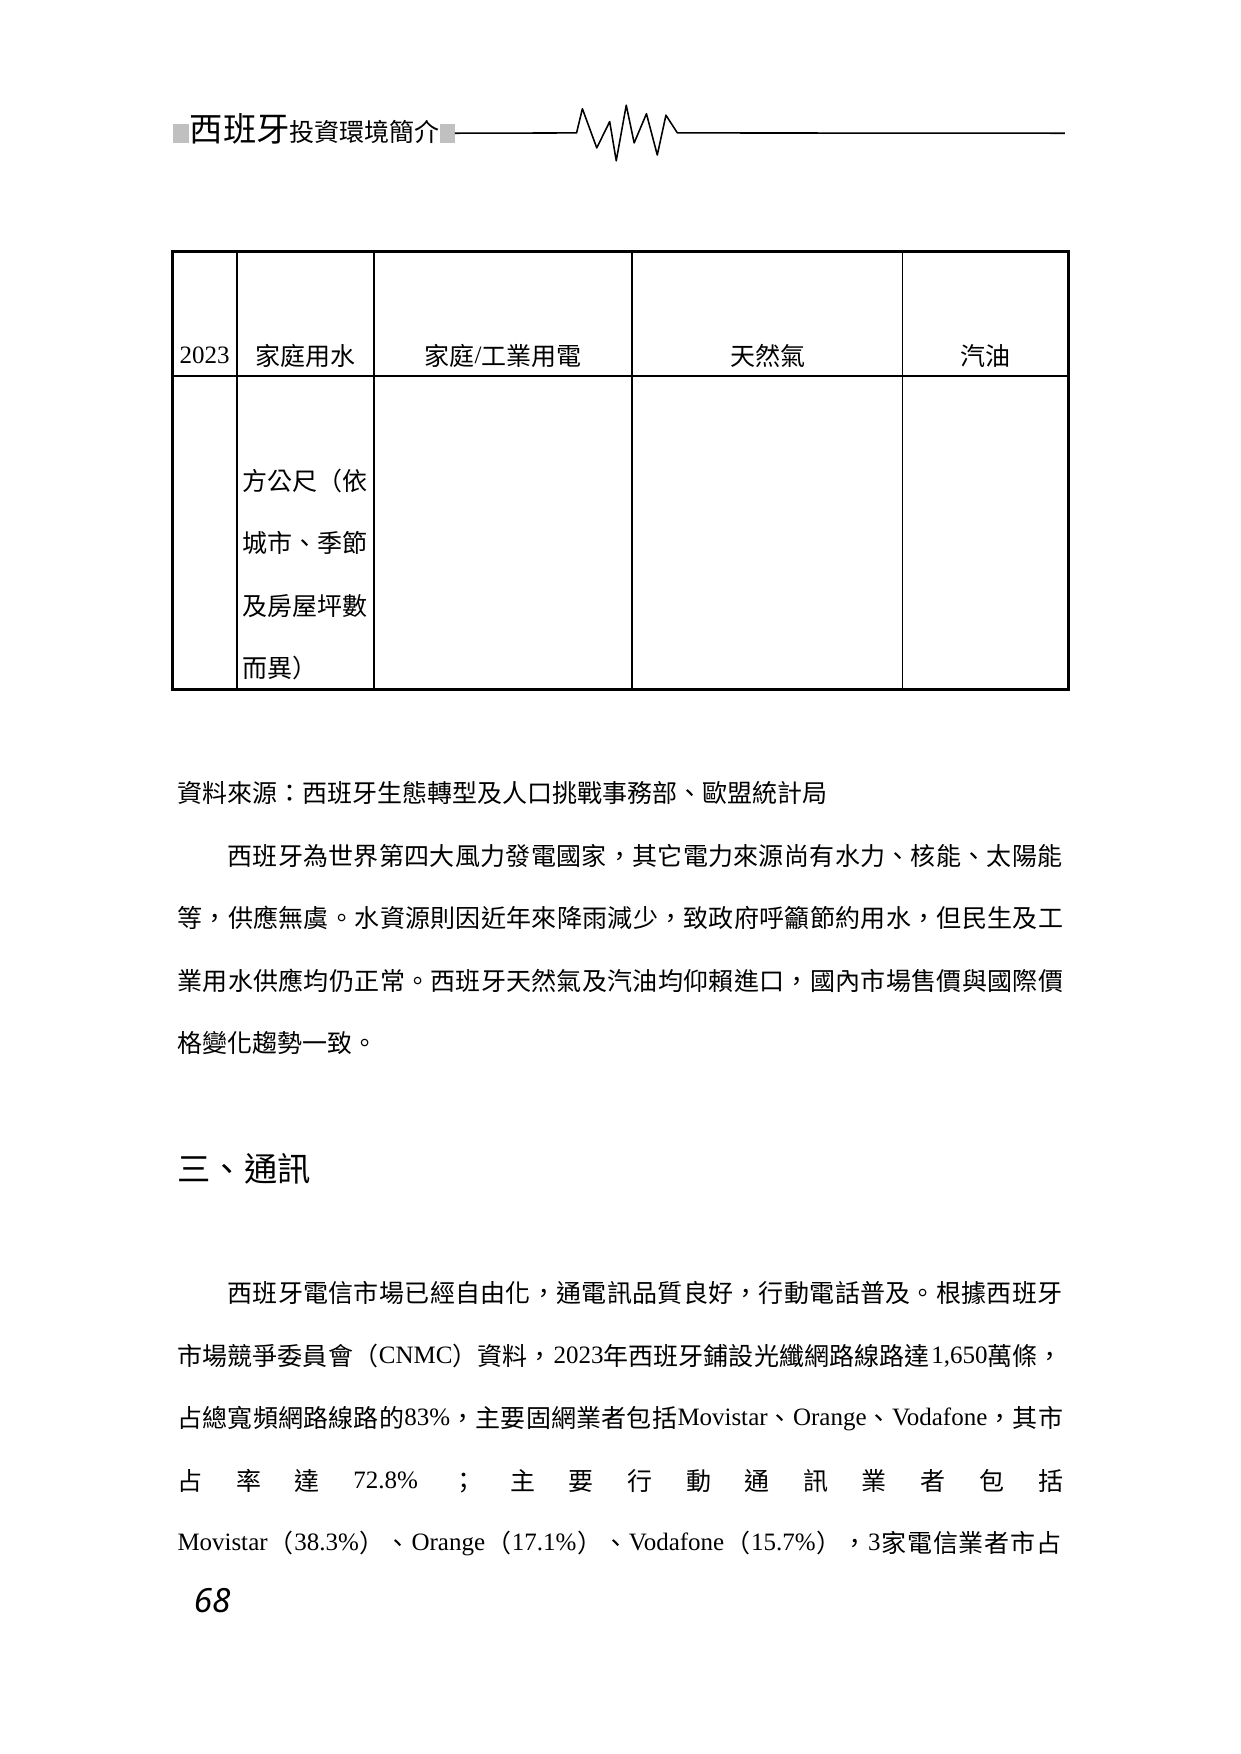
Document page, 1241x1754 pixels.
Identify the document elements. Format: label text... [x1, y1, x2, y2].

table_cell [375, 377, 631, 688]
table_cell [633, 377, 902, 688]
text 三、通訊 [177, 1125, 1063, 1188]
table_cell [174, 377, 236, 688]
table_cell [903, 377, 1067, 688]
text 資料來源：西班牙生態轉型及人口挑戰事務部、歐盟統計局 [177, 750, 1063, 813]
text 西班牙電信市場已經自由化，通電訊品質良好，行動電話普及。根據西班牙市場競爭委員會（CNMC）資料，2023年西班牙鋪設光纖網路線路達1,650萬條，占總寬頻網路線路的83%，主要固網業者包括Movistar、Orange、Vodafone，其市占率達72.8%；主要行動通訊業者包括Movistar（38.3%）、Orange（17.1%）、Vodafone（15.7%），3家電信業者市占 [177, 1250, 1063, 1563]
table_header 天然氣 [633, 253, 902, 375]
table_header 家庭用水 [238, 253, 373, 375]
text 西班牙為世界第四大風力發電國家，其它電力來源尚有水力、核能、太陽能等，供應無虞。水資源則因近年來降雨減少，致政府呼籲節約用水，但民生及工業用水供應均仍正常。西班牙天然氣及汽油均仰賴進口，國內市場售價與國際價格變化趨勢一致。 [177, 813, 1063, 1063]
table_header 汽油 [903, 253, 1067, 375]
table_header 2023 [174, 253, 236, 375]
table_cell 方公尺（依城市、季節及房屋坪數而異） [238, 377, 373, 688]
table_header 家庭/工業用電 [375, 253, 631, 375]
